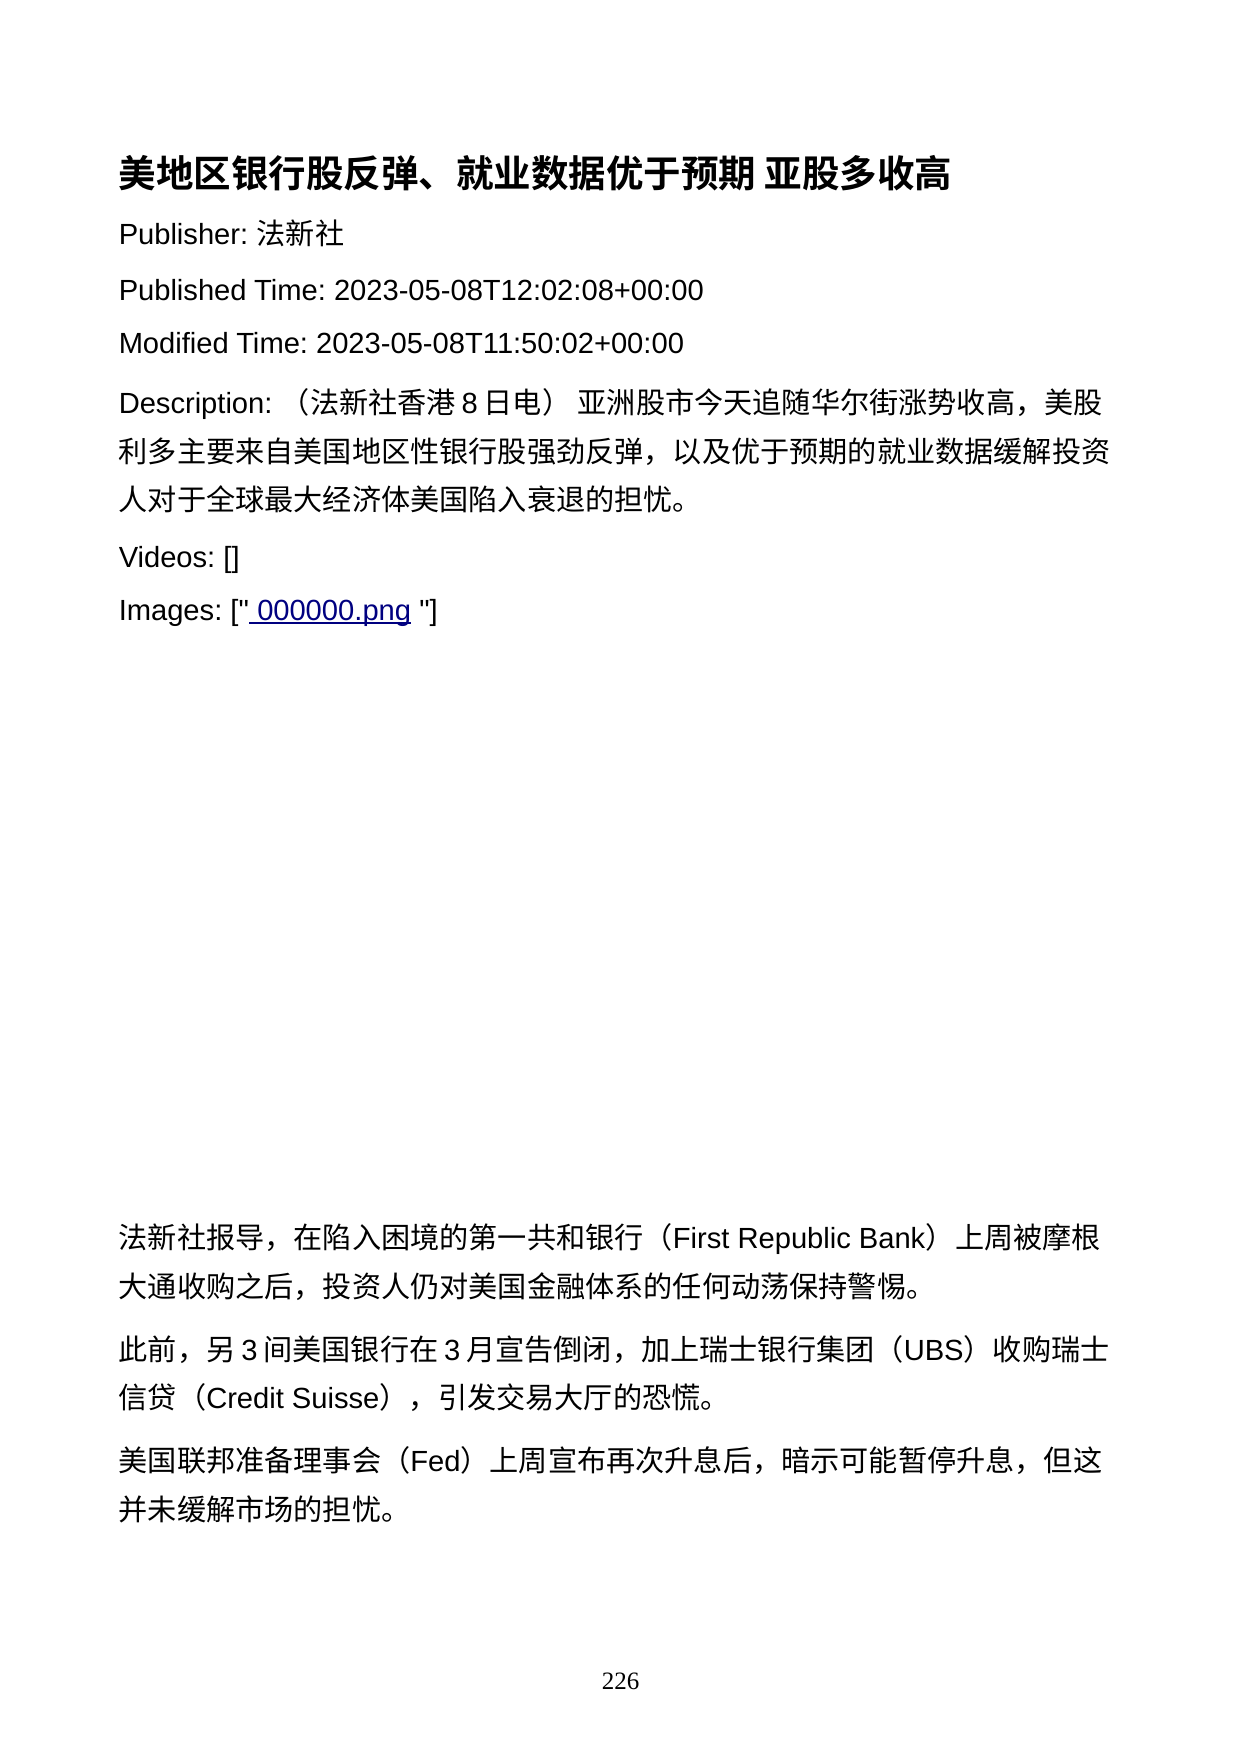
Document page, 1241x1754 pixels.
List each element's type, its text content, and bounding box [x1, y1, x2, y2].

text 此前，另3间美国银行在3月宣告倒闭，加上瑞士银行集团（UBS）收购瑞士信贷（Credit Suisse），引发交易大厅的恐慌。 [118, 1326, 1122, 1417]
text Modified Time: 2023-05-08T11:50:02+00:00 [118, 327, 1122, 360]
text Publisher: 法新社 [118, 210, 1122, 253]
text 美国联邦准备理事会（Fed）上周宣布再次升息后，暗示可能暂停升息，但这并未缓解市场的担忧。 [118, 1438, 1122, 1529]
text Description: （法新社香港8日电） 亚洲股市今天追随华尔街涨势收高，美股利多主要来自美国地区性银行股强劲反弹，以及优于预期的就业数据缓解投资人对于全球最大经济体美国陷入衰退的担忧。 [118, 380, 1122, 519]
text Published Time: 2023-05-08T12:02:08+00:00 [118, 273, 1122, 307]
text 法新社报导，在陷入困境的第一共和银行（First Republic Bank）上周被摩根大通收购之后，投资人仍对美国金融体系的任何动荡保持警惕。 [118, 1214, 1122, 1305]
subtitle 美地区银行股反弹、就业数据优于预期 亚股多收高 [118, 143, 1122, 198]
text Images: [" 000000.png "] [118, 593, 1122, 627]
text Videos: [] [118, 540, 1122, 573]
